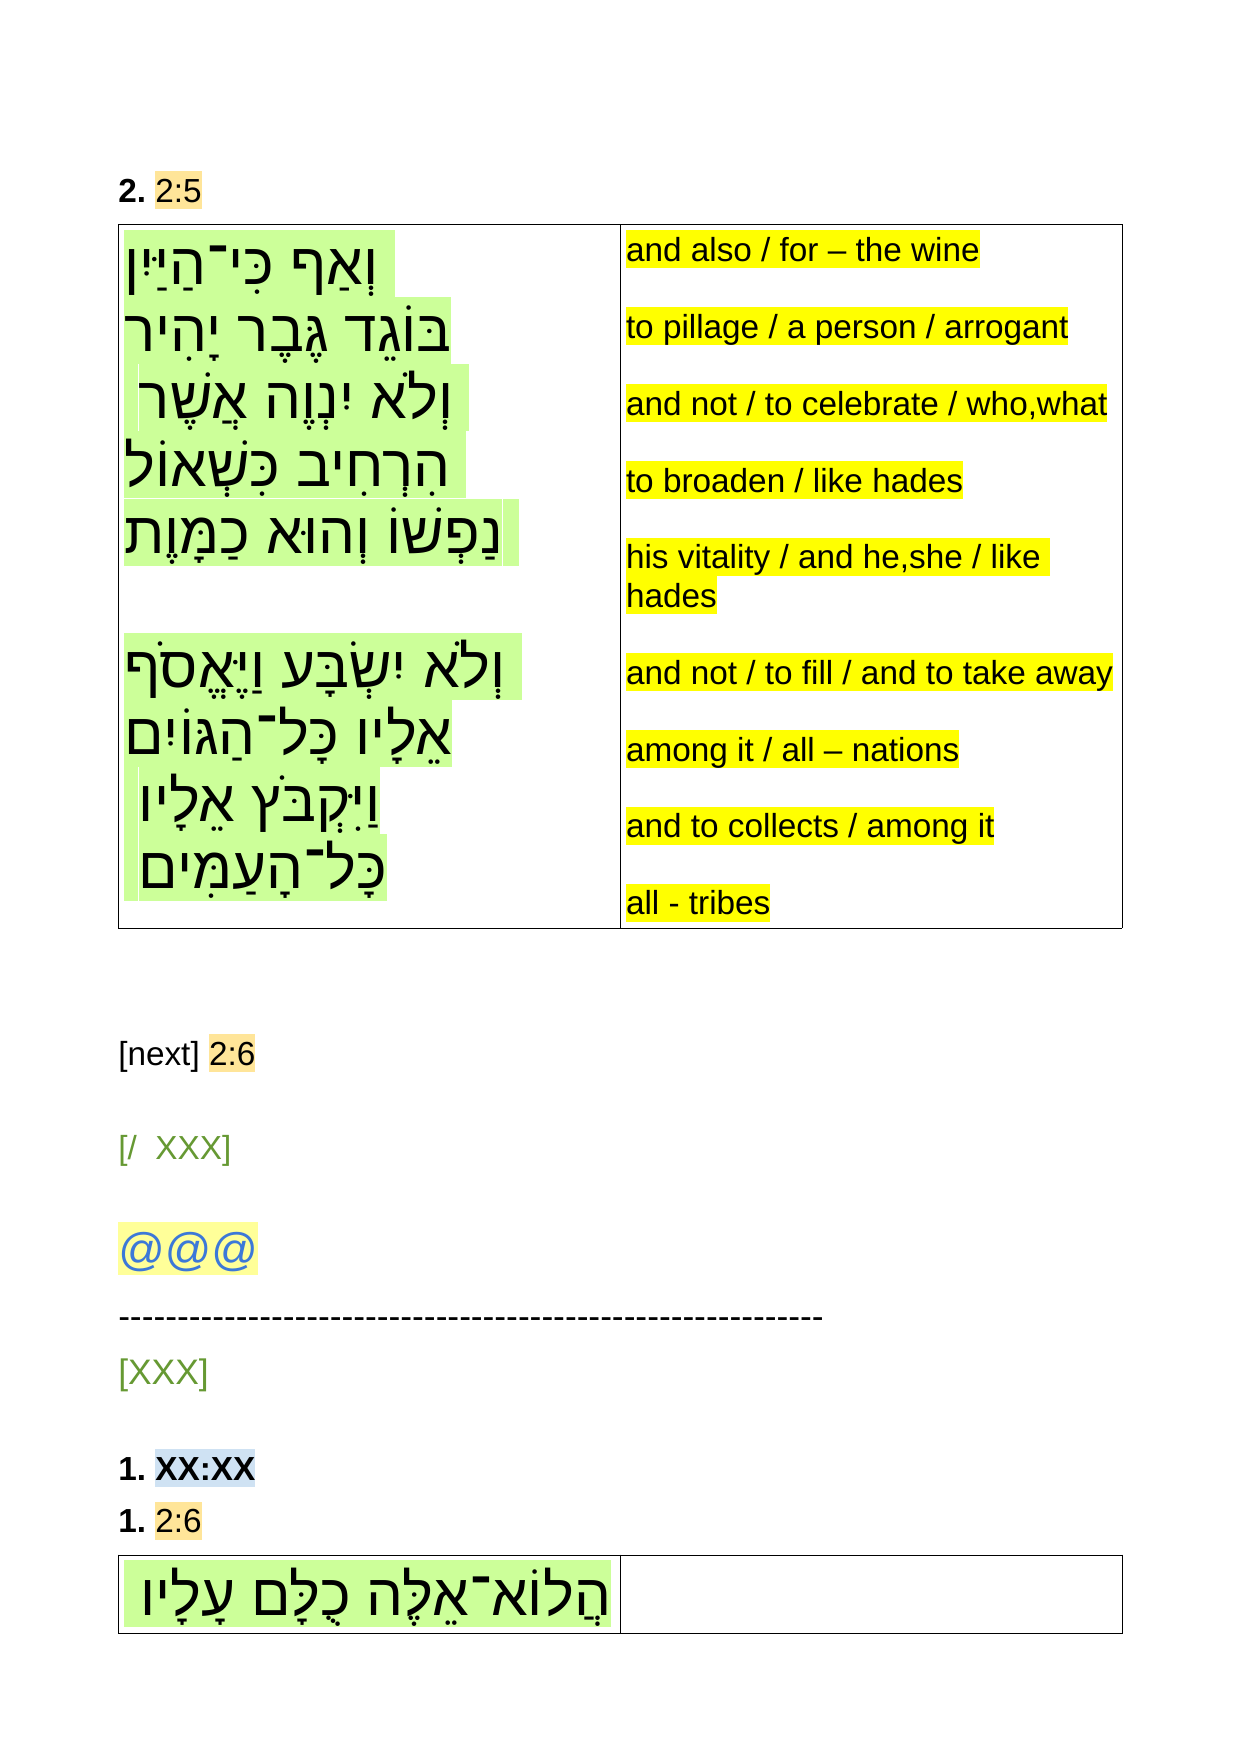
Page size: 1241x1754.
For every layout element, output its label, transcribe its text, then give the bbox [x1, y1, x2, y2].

text 1. XX:XX [118, 1448, 1122, 1487]
text ------------------------------------------------------------ [118, 1295, 1122, 1336]
text [/ XXX] [118, 1128, 1122, 1166]
table_header and also / for – the wine to pillage / a person / arrogant and not / to celebrate / who,what to broaden / like hades his vitality / and he,she / like hades and not / to fill / and to take away among it / all – nations and to collects / among it all - tribes [621, 225, 1122, 928]
text [XXX] [118, 1351, 1122, 1392]
text 1. 2:6 [118, 1502, 1122, 1540]
text [next] 2:6 [118, 1034, 1122, 1072]
table_header הֲלוֹא־אֵלֶּה כֻלָּם עָלָיו [119, 1556, 620, 1633]
text 2. 2:5 [118, 171, 1122, 209]
table_header [621, 1556, 1122, 1633]
text @@@ [118, 1222, 1122, 1275]
table_header וְאַף כִּי־הַיַּיִן בּוֹגֵד גֶּבֶר יָהִיר וְלֹא יִנְוֶה אֲשֶׁר הִרְחִיב כִּשְׁאוֹל נַפְשׁוֹ וְהוּא כַמָּוֶת וְלֹא יִשְׂבָּע וַיֶּאֱסֹף אֵלָיו כָּל־הַגּוֹיִם וַיִּקְבֹּץ אֵלָיו כָּל־הָעַמִּים [119, 225, 620, 928]
